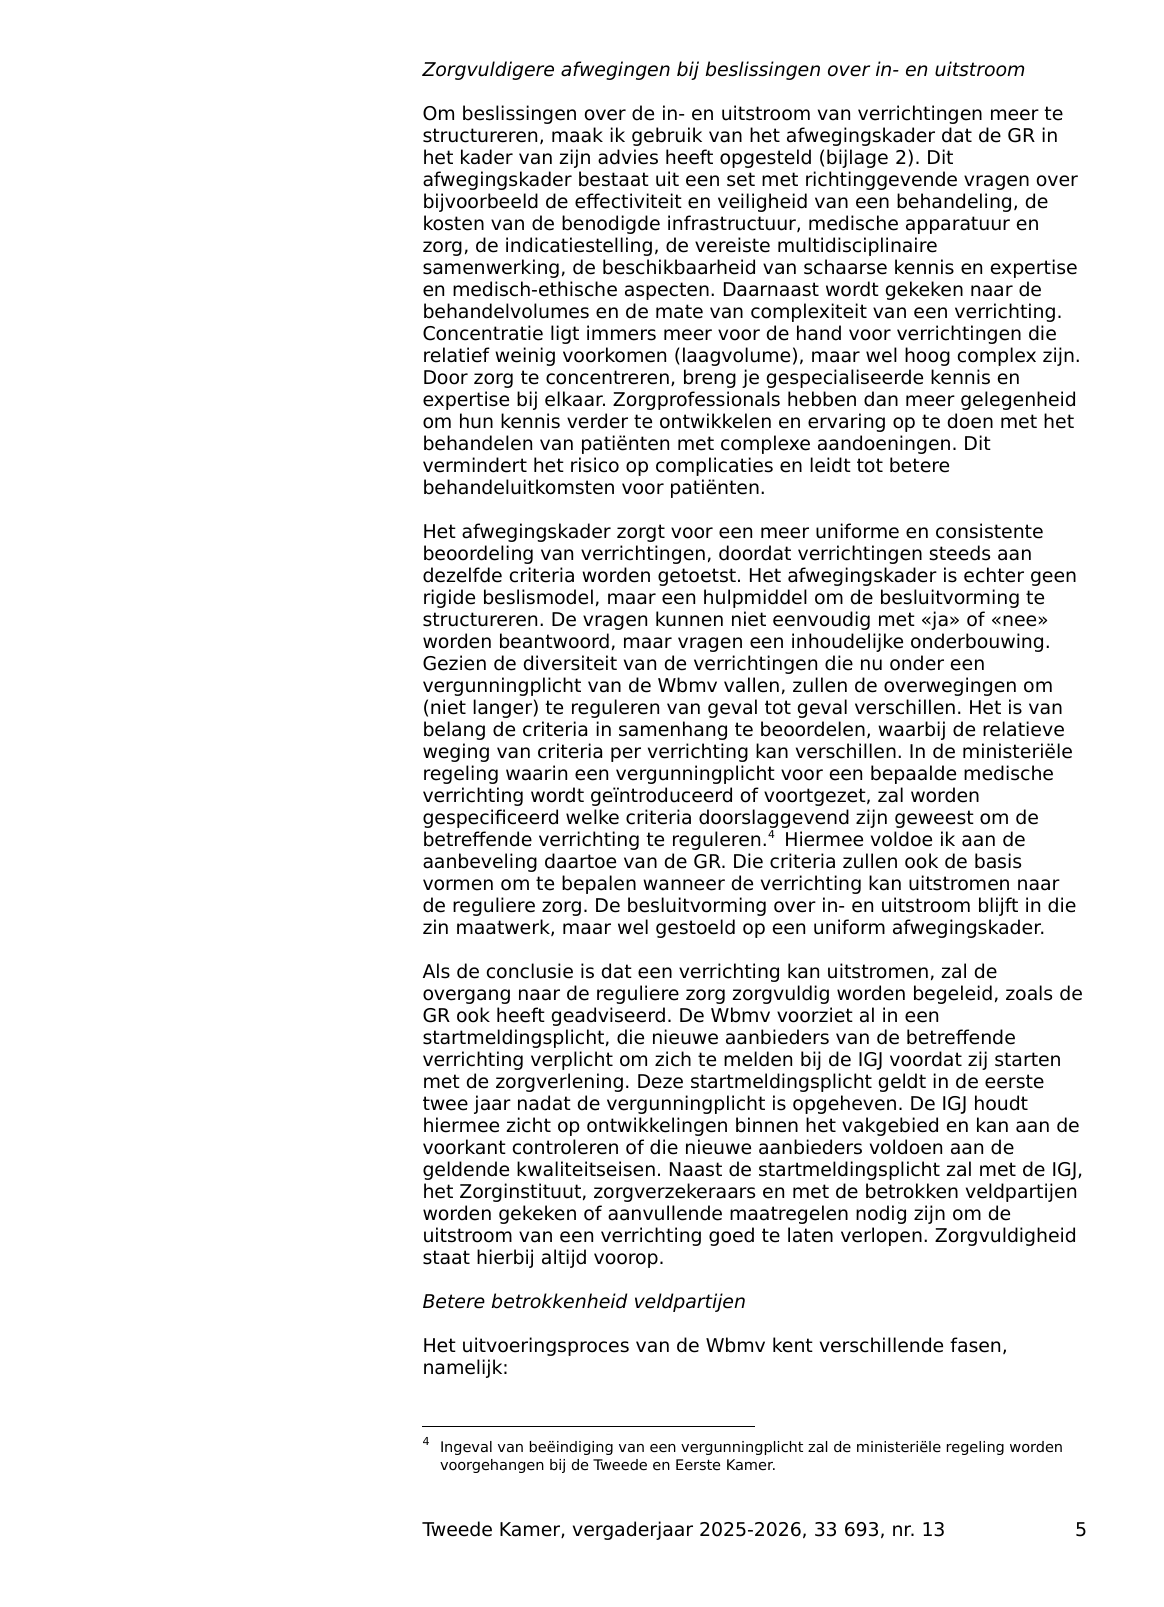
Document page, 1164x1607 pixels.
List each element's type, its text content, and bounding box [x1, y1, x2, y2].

subtitle Betere betrokkenheid veldpartijen [422, 1291, 1087, 1313]
text Het uitvoeringsproces van de Wbmv kent verschillende fasen, namelijk: [422, 1335, 1087, 1379]
text Ingeval van beëindiging van een vergunningplicht zal de ministeriële regeling worden voorgehangen bij de Tweede en Eerste Kamer. [422, 1435, 1087, 1474]
text Om beslissingen over de in- en uitstroom van verrichtingen meer te structureren, maak ik gebruik van het afwegingskader dat de GR in het kader van zijn advies heeft opgesteld (bijlage 2). Dit afwegingskader bestaat uit een set met richtinggevende vragen over bijvoorbeeld de effectiviteit en veiligheid van een behandeling, de kosten van de benodigde infrastructuur, medische apparatuur en zorg, de indicatiestelling, de vereiste multidisciplinaire samenwerking, de beschikbaarheid van schaarse kennis en expertise en medisch-ethische aspecten. Daarnaast wordt gekeken naar de behandelvolumes en de mate van complexiteit van een verrichting. Concentratie ligt immers meer voor de hand voor verrichtingen die relatief weinig voorkomen (laagvolume), maar wel hoog complex zijn. Door zorg te concentreren, breng je gespecialiseerde kennis en expertise bij elkaar. Zorgprofessionals hebben dan meer gelegenheid om hun kennis verder te ontwikkelen en ervaring op te doen met het behandelen van patiënten met complexe aandoeningen. Dit vermindert het risico op complicaties en leidt tot betere behandeluitkomsten voor patiënten. [422, 103, 1087, 499]
text Het afwegingskader zorgt voor een meer uniforme en consistente beoordeling van verrichtingen, doordat verrichtingen steeds aan dezelfde criteria worden getoetst. Het afwegingskader is echter geen rigide beslismodel, maar een hulpmiddel om de besluitvorming te structureren. De vragen kunnen niet eenvoudig met «ja» of «nee» worden beantwoord, maar vragen een inhoudelijke onderbouwing. Gezien de diversiteit van de verrichtingen die nu onder een vergunningplicht van de Wbmv vallen, zullen de overwegingen om (niet langer) te reguleren van geval tot geval verschillen. Het is van belang de criteria in samenhang te beoordelen, waarbij de relatieve weging van criteria per verrichting kan verschillen. In de ministeriële regeling waarin een vergunningplicht voor een bepaalde medische verrichting wordt geïntroduceerd of voortgezet, zal worden gespecificeerd welke criteria doorslaggevend zijn geweest om de betreffende verrichting te reguleren. Hiermee voldoe ik aan de aanbeveling daartoe van de GR. Die criteria zullen ook de basis vormen om te bepalen wanneer de verrichting kan uitstromen naar de reguliere zorg. De besluitvorming over in- en uitstroom blijft in die zin maatwerk, maar wel gestoeld op een uniform afwegingskader. [422, 521, 1087, 939]
subtitle Zorgvuldigere afwegingen bij beslissingen over in- en uitstroom [422, 59, 1087, 81]
text Als de conclusie is dat een verrichting kan uitstromen, zal de overgang naar de reguliere zorg zorgvuldig worden begeleid, zoals de GR ook heeft geadviseerd. De Wbmv voorziet al in een startmeldingsplicht, die nieuwe aanbieders van de betreffende verrichting verplicht om zich te melden bij de IGJ voordat zij starten met de zorgverlening. Deze startmeldingsplicht geldt in de eerste twee jaar nadat de vergunningplicht is opgeheven. De IGJ houdt hiermee zicht op ontwikkelingen binnen het vakgebied en kan aan de voorkant controleren of die nieuwe aanbieders voldoen aan de geldende kwaliteitseisen. Naast de startmeldingsplicht zal met de IGJ, het Zorginstituut, zorgverzekeraars en met de betrokken veldpartijen worden gekeken of aanvullende maatregelen nodig zijn om de uitstroom van een verrichting goed te laten verlopen. Zorgvuldigheid staat hierbij altijd voorop. [422, 961, 1087, 1268]
